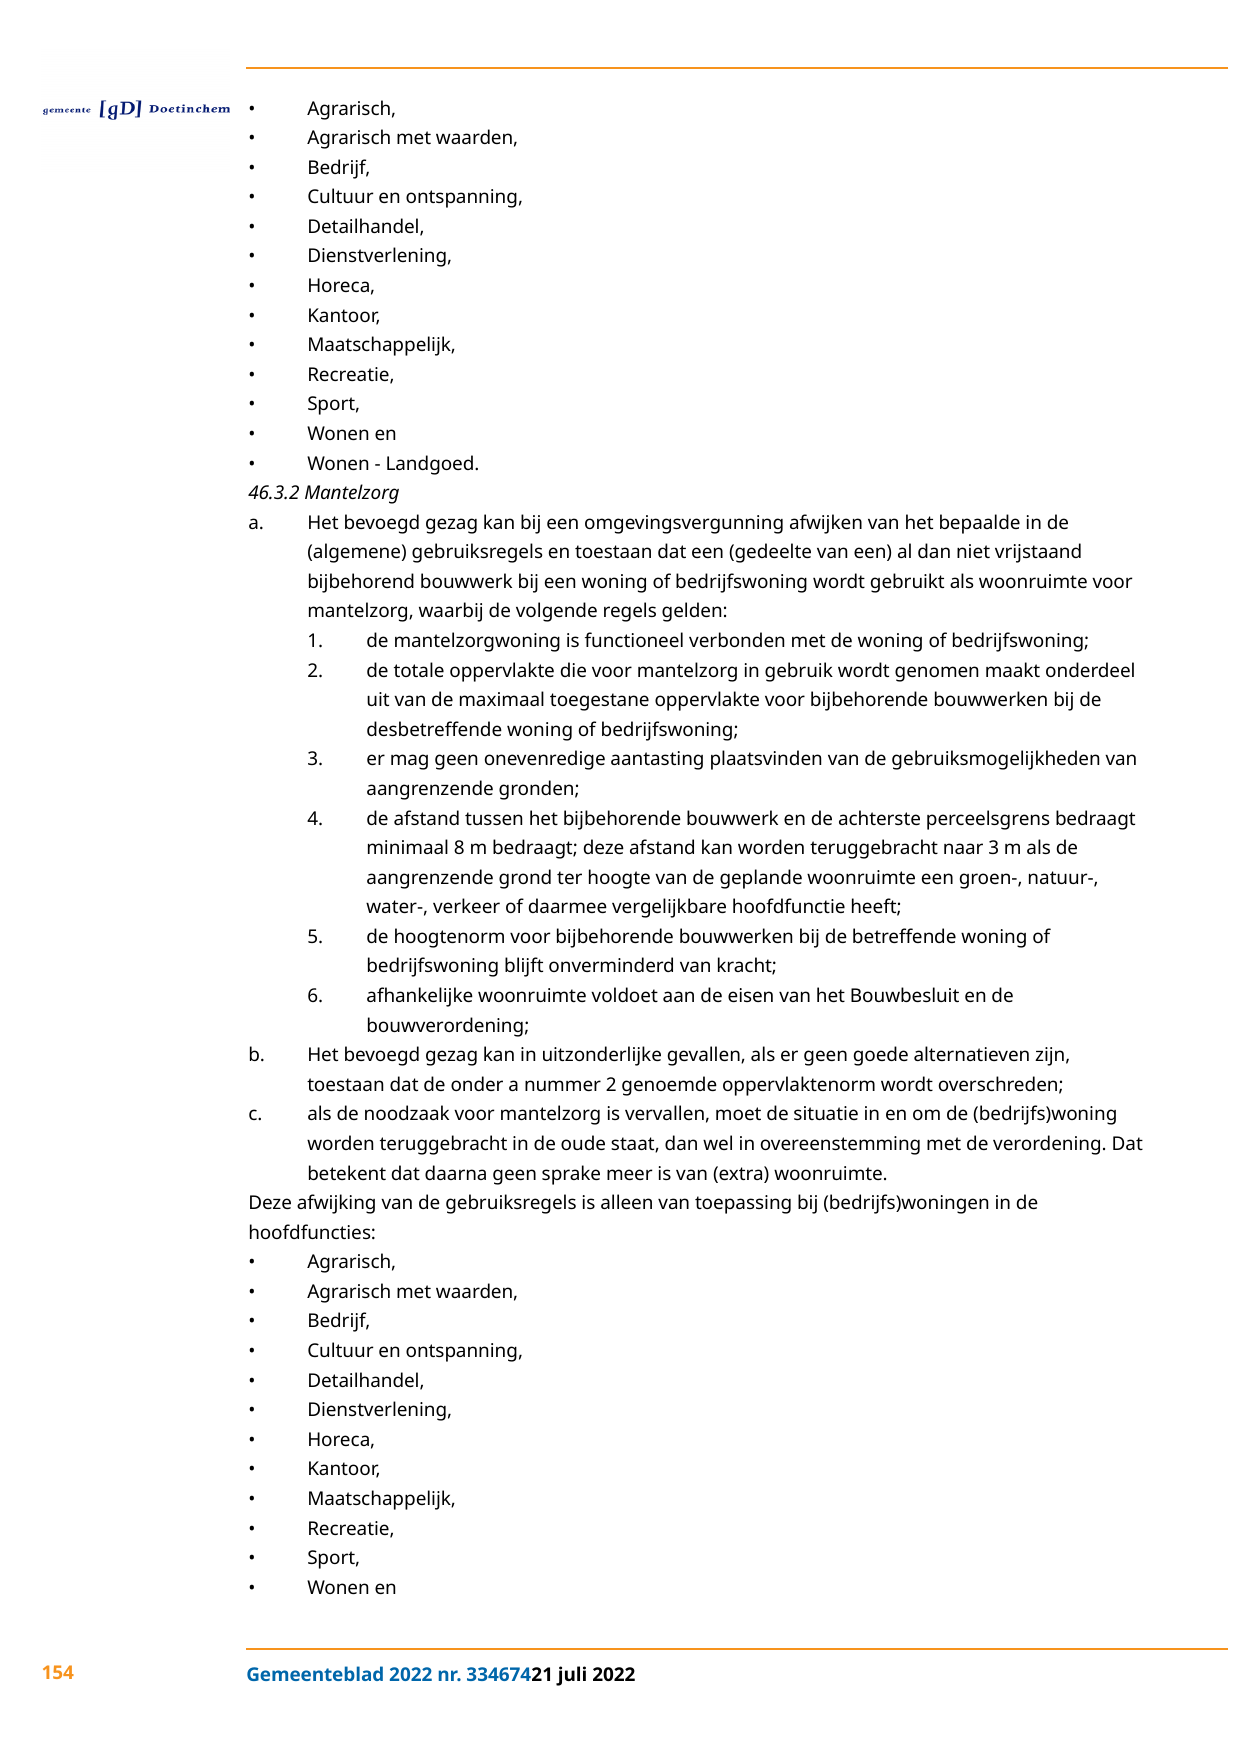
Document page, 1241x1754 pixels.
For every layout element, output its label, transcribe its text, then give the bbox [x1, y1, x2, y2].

text 46.3.2 Mantelzorg [248, 479, 1152, 505]
list de hoogtenorm voor bijbehorende bouwwerken bij de betreffende woning of bedrijfswoning blijft onverminderd van kracht; [307, 923, 1152, 978]
list er mag geen onevenredige aantasting plaatsvinden van de gebruiksmogelijkheden van aangrenzende gronden; [307, 746, 1152, 801]
list Agrarisch met waarden, [248, 1278, 1152, 1304]
list Sport, [248, 1544, 1152, 1570]
list afhankelijke woonruimte voldoet aan de eisen van het Bouwbesluit en de bouwverordening; [307, 982, 1152, 1038]
list Agrarisch met waarden, [248, 124, 1152, 150]
list Cultuur en ontspanning, [248, 183, 1152, 209]
list Recreatie, [248, 1515, 1152, 1541]
list Detailhandel, [248, 213, 1152, 239]
list Horeca, [248, 272, 1152, 298]
list Agrarisch, [248, 1248, 1152, 1274]
list Bedrijf, [248, 154, 1152, 180]
list als de noodzaak voor mantelzorg is vervallen, moet de situatie in en om de (bedrijfs)woning worden teruggebracht in de oude staat, dan wel in overeenstemming met de verordening. Dat betekent dat daarna geen sprake meer is van (extra) woonruimte. [248, 1101, 1152, 1186]
list Horeca, [248, 1426, 1152, 1452]
list Kantoor, [248, 302, 1152, 328]
list Wonen en [248, 1574, 1152, 1600]
list de totale oppervlakte die voor mantelzorg in gebruik wordt genomen maakt onderdeel uit van de maximaal toegestane oppervlakte voor bijbehorende bouwwerken bij de desbetreffende woning of bedrijfswoning; [307, 657, 1152, 742]
list Wonen en [248, 420, 1152, 446]
picture [41, 47, 231, 172]
list Recreatie, [248, 361, 1152, 387]
list Sport, [248, 391, 1152, 416]
list Cultuur en ontspanning, [248, 1337, 1152, 1363]
list Het bevoegd gezag kan in uitzonderlijke gevallen, als er geen goede alternatieven zijn, toestaan dat de onder a nummer 2 genoemde oppervlaktenorm wordt overschreden; [248, 1041, 1152, 1097]
list Het bevoegd gezag kan bij een omgevingsvergunning afwijken van het bepaalde in de (algemene) gebruiksregels en toestaan dat een (gedeelte van een) al dan niet vrijstaand bijbehorend bouwwerk bij een woning of bedrijfswoning wordt gebruikt als woonruimte voor mantelzorg, waarbij de volgende regels gelden: [248, 509, 1152, 623]
list de mantelzorgwoning is functioneel verbonden met de woning of bedrijfswoning; [307, 627, 1152, 653]
list Maatschappelijk, [248, 1485, 1152, 1511]
list Kantoor, [248, 1456, 1152, 1481]
list de afstand tussen het bijbehorende bouwwerk en de achterste perceelsgrens bedraagt minimaal 8 m bedraagt; deze afstand kan worden teruggebracht naar 3 m als de aangrenzende grond ter hoogte van de geplande woonruimte een groen-, natuur-, water-, verkeer of daarmee vergelijkbare hoofdfunctie heeft; [307, 805, 1152, 919]
list Bedrijf, [248, 1308, 1152, 1333]
list Dienstverlening, [248, 1396, 1152, 1422]
list Wonen - Landgoed. [248, 450, 1152, 476]
text Deze afwijking van de gebruiksregels is alleen van toepassing bij (bedrijfs)woningen in de hoofdfuncties: [248, 1189, 1152, 1245]
list Agrarisch, [248, 95, 1152, 121]
list Maatschappelijk, [248, 331, 1152, 357]
list Dienstverlening, [248, 243, 1152, 268]
list Detailhandel, [248, 1367, 1152, 1393]
